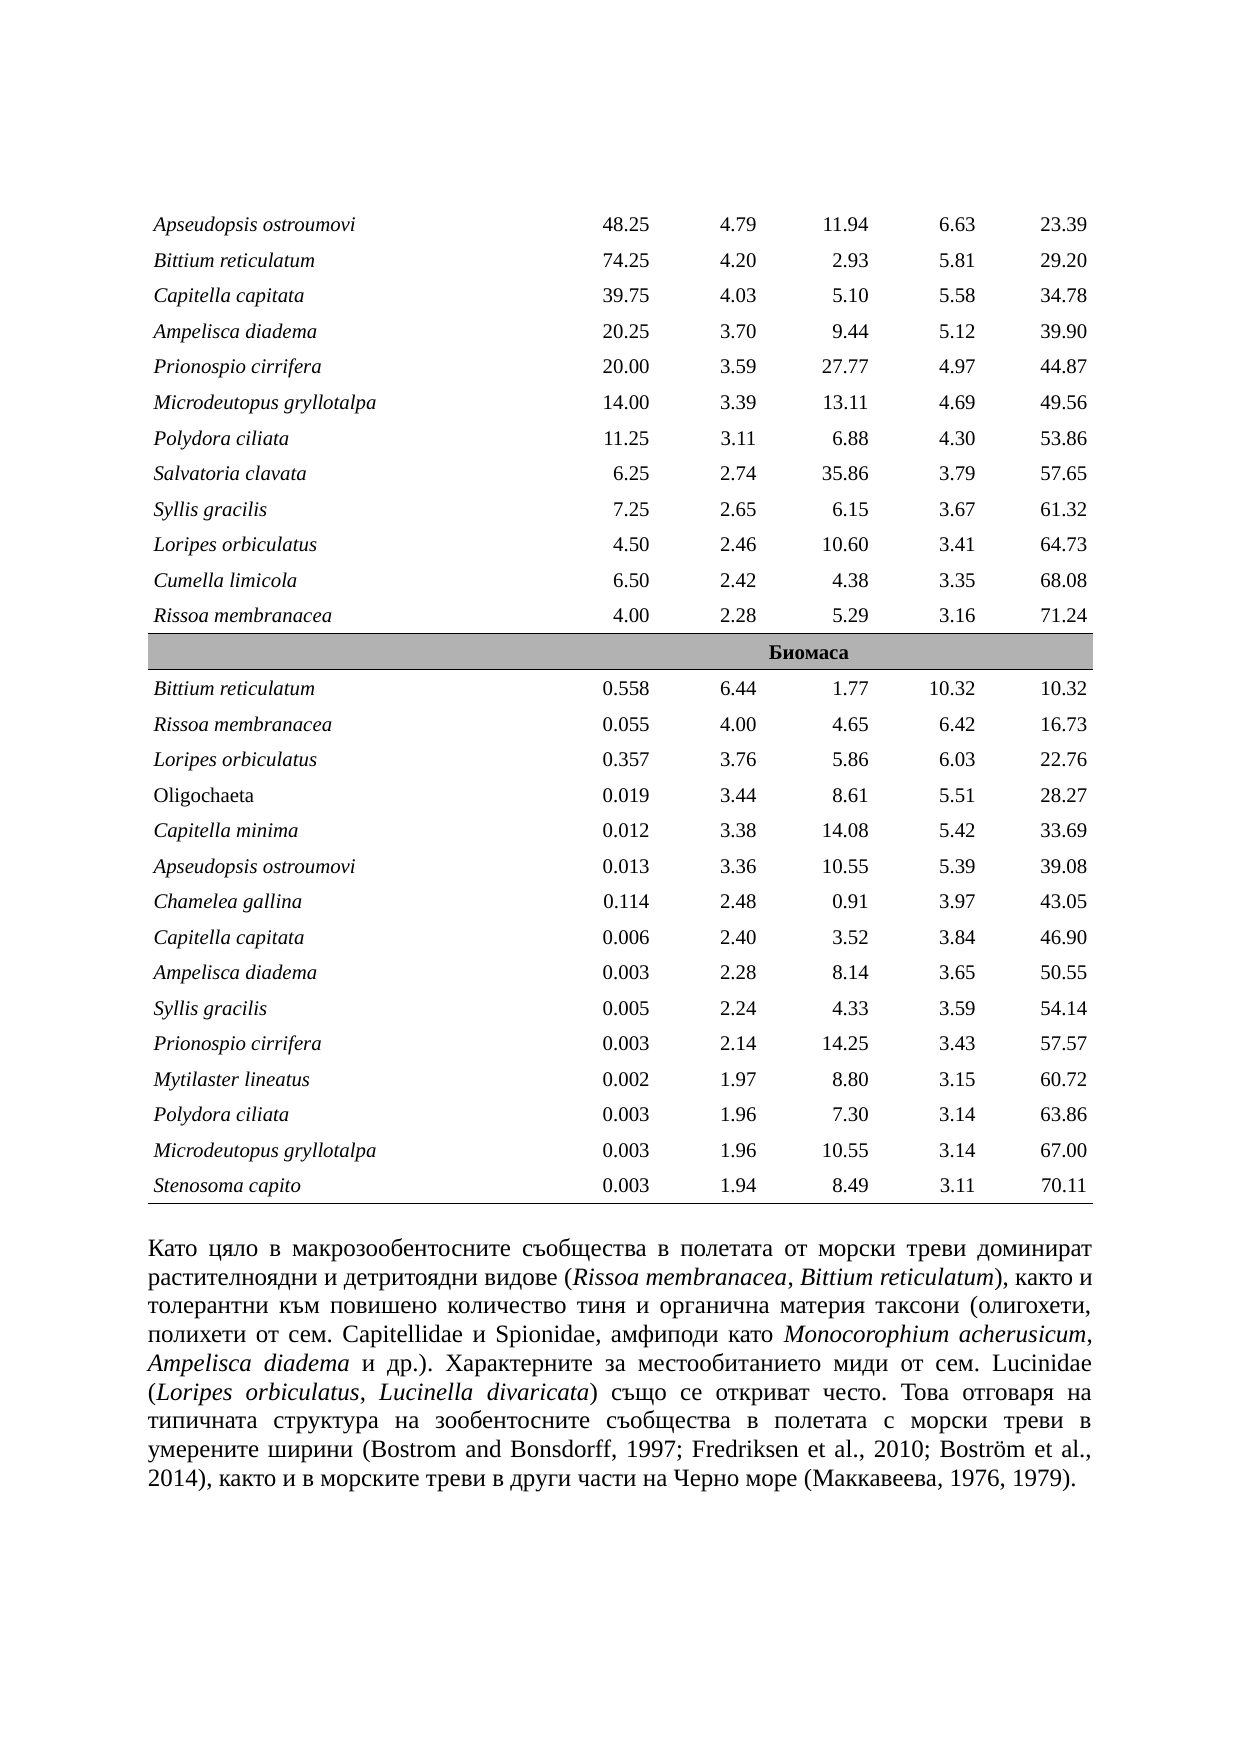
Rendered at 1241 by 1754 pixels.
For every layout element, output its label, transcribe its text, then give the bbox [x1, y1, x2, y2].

table_cell Salvatoria clavata [148, 455, 525, 491]
table_cell 2.28 [655, 955, 762, 990]
table_cell 22.76 [981, 741, 1093, 777]
table_cell Syllis gracilis [148, 491, 525, 526]
table_cell [148, 634, 525, 669]
table_cell 70.11 [981, 1168, 1093, 1203]
table_cell 4.38 [762, 562, 874, 597]
table_cell Polydora ciliata [148, 1097, 525, 1132]
table_cell 0.003 [525, 1168, 655, 1203]
table_cell 50.55 [981, 955, 1093, 990]
table_cell 35.86 [762, 455, 874, 491]
table_cell Rissoa membranacea [148, 597, 525, 633]
table_cell 3.11 [655, 420, 762, 455]
table_cell 14.08 [762, 813, 874, 848]
table_cell 2.93 [762, 242, 874, 278]
table_cell 5.81 [874, 242, 981, 278]
table_cell Cumella limicola [148, 562, 525, 597]
table_cell 3.43 [874, 1026, 981, 1061]
table_cell 3.79 [874, 455, 981, 491]
table_cell 27.77 [762, 349, 874, 384]
table_cell 39.90 [981, 313, 1093, 349]
table_cell 14.25 [762, 1026, 874, 1061]
table_cell 3.16 [874, 597, 981, 633]
table_cell 34.78 [981, 278, 1093, 313]
table_cell 11.25 [525, 420, 655, 455]
table_cell Microdeutopus gryllotalpa [148, 384, 525, 420]
table_cell 3.76 [655, 741, 762, 777]
table_cell 4.79 [655, 207, 762, 242]
table_cell 57.57 [981, 1026, 1093, 1061]
table_cell 0.055 [525, 706, 655, 741]
table_cell 3.59 [874, 990, 981, 1026]
table_cell 0.357 [525, 741, 655, 777]
table_cell 1.77 [762, 670, 874, 706]
table_cell Биомаса [525, 634, 1093, 669]
table_cell 4.03 [655, 278, 762, 313]
table_cell 3.14 [874, 1132, 981, 1168]
table_cell Syllis gracilis [148, 990, 525, 1026]
table_cell 57.65 [981, 455, 1093, 491]
table_cell 4.50 [525, 526, 655, 562]
table_cell 10.55 [762, 1132, 874, 1168]
table_cell 13.11 [762, 384, 874, 420]
table_cell 7.30 [762, 1097, 874, 1132]
table_cell 0.006 [525, 919, 655, 954]
table_cell 3.84 [874, 919, 981, 954]
table_cell 3.41 [874, 526, 981, 562]
table_cell 6.03 [874, 741, 981, 777]
table_cell 4.69 [874, 384, 981, 420]
table_cell 29.20 [981, 242, 1093, 278]
table_cell 2.46 [655, 526, 762, 562]
table_cell 2.40 [655, 919, 762, 954]
table_cell 44.87 [981, 349, 1093, 384]
table_cell 60.72 [981, 1061, 1093, 1097]
table_cell 3.65 [874, 955, 981, 990]
table_cell 74.25 [525, 242, 655, 278]
table_cell 2.24 [655, 990, 762, 1026]
table_cell 3.70 [655, 313, 762, 349]
table_cell 33.69 [981, 813, 1093, 848]
table_cell 10.55 [762, 848, 874, 883]
table_cell Apseudopsis ostroumovi [148, 207, 525, 242]
table_cell Ampelisca diadema [148, 313, 525, 349]
table_cell 14.00 [525, 384, 655, 420]
table_cell 39.75 [525, 278, 655, 313]
table_cell 2.65 [655, 491, 762, 526]
table_cell Ampelisca diadema [148, 955, 525, 990]
table_cell 10.32 [981, 670, 1093, 706]
table_cell 5.12 [874, 313, 981, 349]
table_cell 8.80 [762, 1061, 874, 1097]
table_cell 54.14 [981, 990, 1093, 1026]
table_cell 28.27 [981, 777, 1093, 812]
table_cell 2.74 [655, 455, 762, 491]
table_cell Polydora ciliata [148, 420, 525, 455]
table_cell 0.019 [525, 777, 655, 812]
table_cell 1.94 [655, 1168, 762, 1203]
table_cell 8.61 [762, 777, 874, 812]
table_cell 3.52 [762, 919, 874, 954]
table_cell 5.51 [874, 777, 981, 812]
table_cell 0.558 [525, 670, 655, 706]
table_cell 39.08 [981, 848, 1093, 883]
table_cell Bittium reticulatum [148, 670, 525, 706]
table_cell 6.63 [874, 207, 981, 242]
table_cell 5.29 [762, 597, 874, 633]
table_cell 1.96 [655, 1097, 762, 1132]
table_cell 2.42 [655, 562, 762, 597]
table_cell 3.97 [874, 884, 981, 919]
table_cell 4.65 [762, 706, 874, 741]
table_cell 1.96 [655, 1132, 762, 1168]
table_cell 46.90 [981, 919, 1093, 954]
table_cell 0.003 [525, 1132, 655, 1168]
table_cell 3.67 [874, 491, 981, 526]
table_cell 43.05 [981, 884, 1093, 919]
table_cell 2.14 [655, 1026, 762, 1061]
table_cell Bittium reticulatum [148, 242, 525, 278]
table_cell 0.003 [525, 1026, 655, 1061]
table_cell 49.56 [981, 384, 1093, 420]
table_cell 4.33 [762, 990, 874, 1026]
table_cell 8.49 [762, 1168, 874, 1203]
table_cell Chamelea gallina [148, 884, 525, 919]
text Като цяло в макрозообентосните съобщества в полетата от морски треви доминират растителноядни и детритоядни видове (Rissoa membranacea, Bittium reticulatum), както и толерантни към повишено количество тиня и органична материя таксони (олигохети, полихети от сем. Capitellidae и Spionidae, амфиподи като Monocorophium acherusicum, Ampelisca diadema и др.). Характерните за местообитанието миди от сем. Lucinidae (Loripes orbiculatus, Lucinella divaricata) също се откриват често. Това отговаря на типичната структура на зообентосните съобщества в полетата с морски треви в умерените ширини (Bostrom and Bonsdorff, 1997; Fredriksen et al., 2010; Boström et al., 2014), както и в морските треви в други части на Черно море (Маккавеева, 1976, 1979). [148, 1233, 1093, 1492]
table_cell 0.91 [762, 884, 874, 919]
table_cell Loripes orbiculatus [148, 741, 525, 777]
table_cell 0.114 [525, 884, 655, 919]
table_cell 0.013 [525, 848, 655, 883]
table_cell 48.25 [525, 207, 655, 242]
table_cell 11.94 [762, 207, 874, 242]
table_cell Capitella capitata [148, 278, 525, 313]
table_cell 20.00 [525, 349, 655, 384]
table_cell 0.005 [525, 990, 655, 1026]
table_cell 3.36 [655, 848, 762, 883]
table_cell 61.32 [981, 491, 1093, 526]
table_cell 71.24 [981, 597, 1093, 633]
table_cell Capitella capitata [148, 919, 525, 954]
table_cell 4.00 [525, 597, 655, 633]
table_cell 53.86 [981, 420, 1093, 455]
table_cell 4.20 [655, 242, 762, 278]
table_cell 3.11 [874, 1168, 981, 1203]
table_cell 20.25 [525, 313, 655, 349]
table_cell 23.39 [981, 207, 1093, 242]
table_cell 0.003 [525, 1097, 655, 1132]
table_cell 6.88 [762, 420, 874, 455]
table_cell 0.012 [525, 813, 655, 848]
table_cell 6.15 [762, 491, 874, 526]
table_cell 3.35 [874, 562, 981, 597]
table_cell 4.30 [874, 420, 981, 455]
table_cell Apseudopsis ostroumovi [148, 848, 525, 883]
table_cell Microdeutopus gryllotalpa [148, 1132, 525, 1168]
table_cell 3.38 [655, 813, 762, 848]
table_cell 6.50 [525, 562, 655, 597]
table_cell 0.003 [525, 955, 655, 990]
table_cell 16.73 [981, 706, 1093, 741]
table_cell 3.15 [874, 1061, 981, 1097]
table_cell 6.44 [655, 670, 762, 706]
table_cell Prionospio cirrifera [148, 1026, 525, 1061]
table_cell Loripes orbiculatus [148, 526, 525, 562]
table_cell 0.002 [525, 1061, 655, 1097]
table_cell 9.44 [762, 313, 874, 349]
table_cell 7.25 [525, 491, 655, 526]
table_cell 3.44 [655, 777, 762, 812]
table_cell 3.59 [655, 349, 762, 384]
table_cell 68.08 [981, 562, 1093, 597]
table_cell 3.39 [655, 384, 762, 420]
table_cell Capitella minima [148, 813, 525, 848]
table_cell 67.00 [981, 1132, 1093, 1168]
table_cell 2.28 [655, 597, 762, 633]
table_cell Prionospio cirrifera [148, 349, 525, 384]
table_cell 4.97 [874, 349, 981, 384]
table_cell 5.10 [762, 278, 874, 313]
table_cell Rissoa membranacea [148, 706, 525, 741]
table_cell 2.48 [655, 884, 762, 919]
table_cell 63.86 [981, 1097, 1093, 1132]
table_cell 10.60 [762, 526, 874, 562]
table_cell 8.14 [762, 955, 874, 990]
table_cell 6.42 [874, 706, 981, 741]
table_cell 5.58 [874, 278, 981, 313]
table_cell 5.39 [874, 848, 981, 883]
table_cell 10.32 [874, 670, 981, 706]
table_cell Stenosoma capito [148, 1168, 525, 1203]
table_cell 6.25 [525, 455, 655, 491]
table_cell 64.73 [981, 526, 1093, 562]
table_cell 4.00 [655, 706, 762, 741]
table_cell 5.42 [874, 813, 981, 848]
table_cell Oligochaeta [148, 777, 525, 812]
table_cell 3.14 [874, 1097, 981, 1132]
table_cell 1.97 [655, 1061, 762, 1097]
table_cell 5.86 [762, 741, 874, 777]
table_cell Mytilaster lineatus [148, 1061, 525, 1097]
